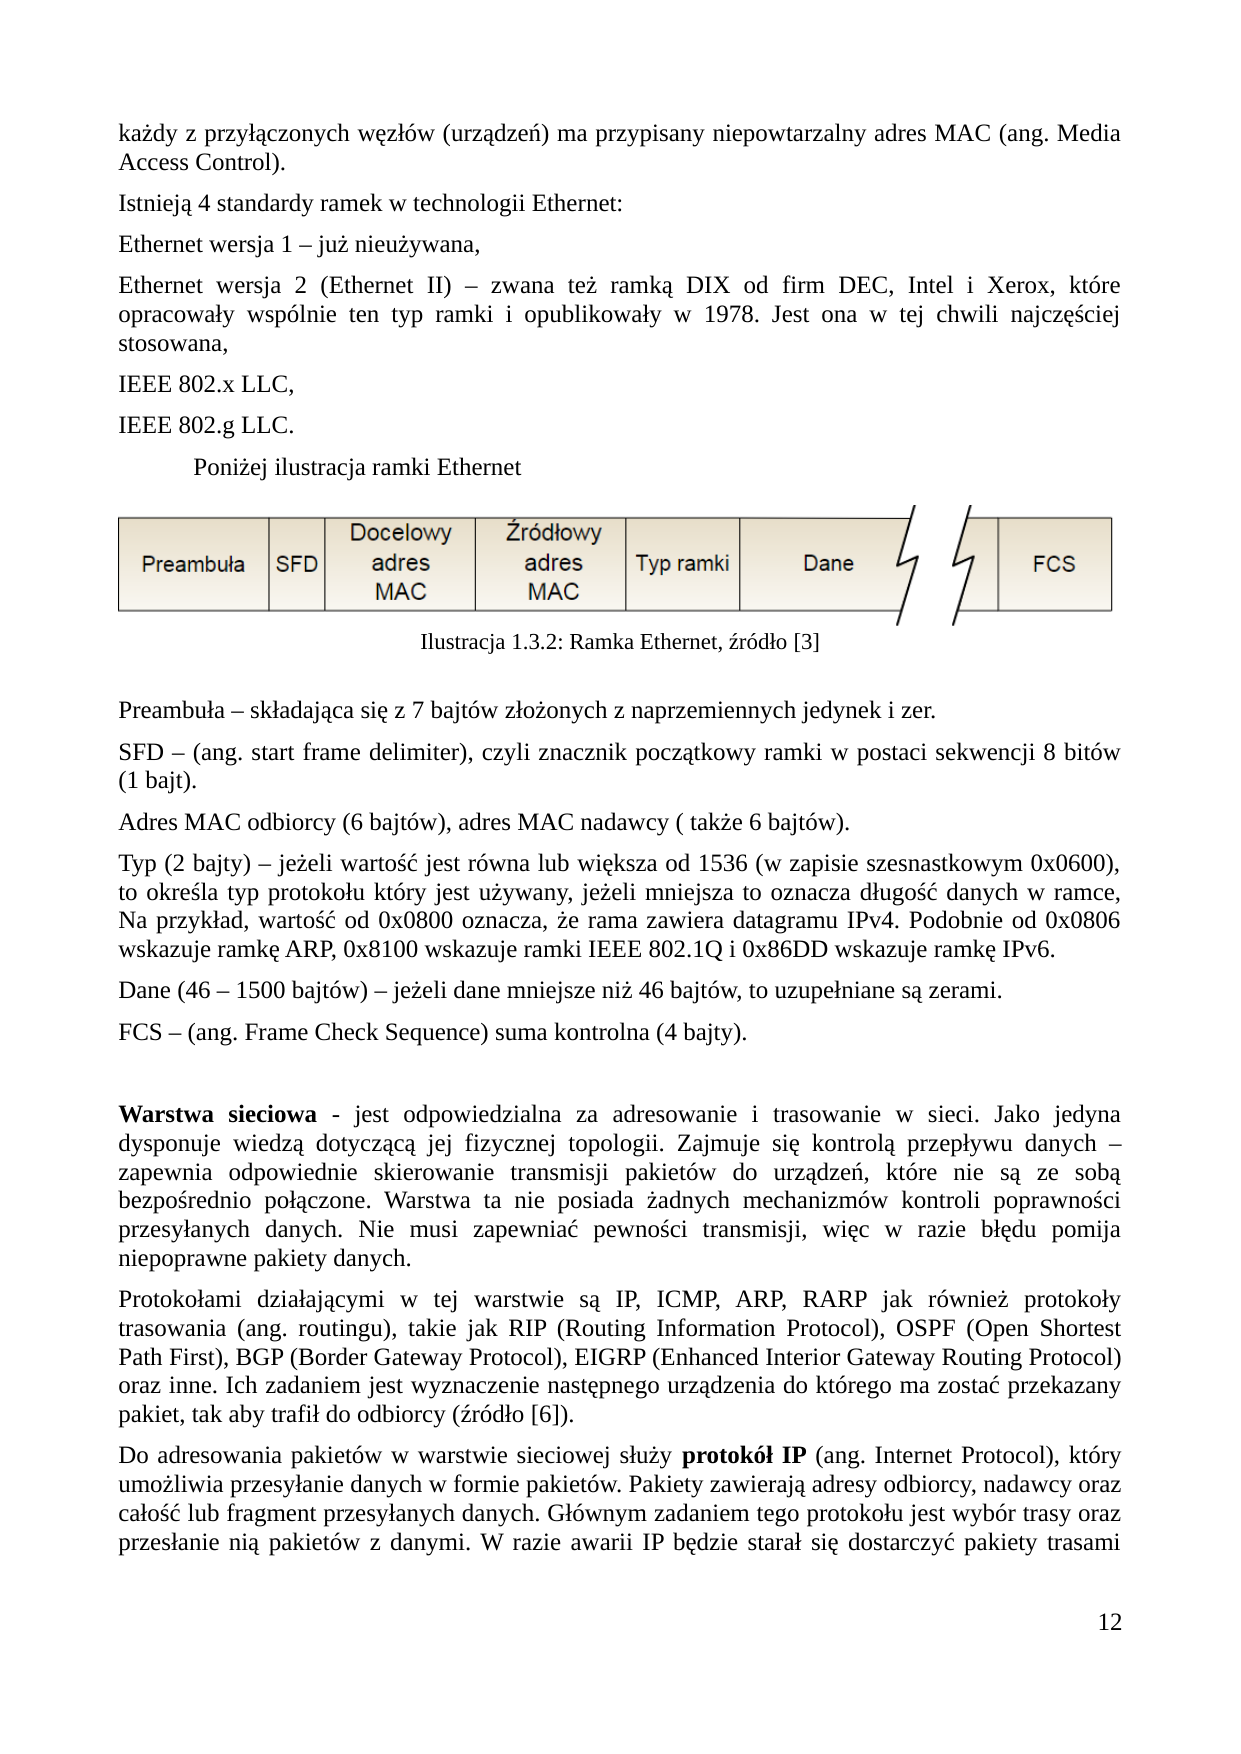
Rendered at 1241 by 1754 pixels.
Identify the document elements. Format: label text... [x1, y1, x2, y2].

text Typ (2 bajty) – jeżeli wartość jest równa lub większa od 1536 (w zapisie szesnastkowym 0x0600), to określa typ protokołu który jest używany, jeżeli mniejsza to oznacza długość danych w ramce, Na przykład, wartość od 0x0800 oznacza, że rama zawiera datagramu IPv4. Podobnie od 0x0806 wskazuje ramkę ARP, 0x8100 wskazuje ramki IEEE 802.1Q i 0x86DD wskazuje ramkę IPv6. [118, 848, 1122, 963]
text Preambuła – składająca się z 7 bajtów złożonych z naprzemiennych jedynek i zer. [118, 696, 1122, 724]
text SFD – (ang. start frame delimiter), czyli znacznik początkowy ramki w postaci sekwencji 8 bitów (1 bajt). [118, 737, 1122, 794]
text Poniżej ilustracja ramki Ethernet [118, 452, 1122, 481]
text Dane (46 – 1500 bajtów) – jeżeli dane mniejsze niż 46 bajtów, to uzupełniane są zerami. [118, 976, 1122, 1004]
text Warstwa sieciowa - jest odpowiedzialna za adresowanie i trasowanie w sieci. Jako jedyna dysponuje wiedzą dotyczącą jej fizycznej topologii. Zajmuje się kontrolą przepływu danych – zapewnia odpowiednie skierowanie transmisji pakietów do urządzeń, które nie są ze sobą bezpośrednio połączone. Warstwa ta nie posiada żadnych mechanizmów kontroli poprawności przesyłanych danych. Nie musi zapewniać pewności transmisji, więc w razie błędu pomija niepoprawne pakiety danych. [118, 1099, 1122, 1272]
text IEEE 802.x LLC, [118, 369, 1122, 398]
text Adres MAC odbiorcy (6 bajtów), adres MAC nadawcy ( także 6 bajtów). [118, 807, 1122, 836]
text Do adresowania pakietów w warstwie sieciowej służy protokół IP (ang. Internet Protocol), który umożliwia przesyłanie danych w formie pakietów. Pakiety zawierają adresy odbiorcy, nadawcy oraz całość lub fragment przesyłanych danych. Głównym zadaniem tego protokołu jest wybór trasy oraz przesłanie nią pakietów z danymi. W razie awarii IP będzie starał się dostarczyć pakiety trasami [118, 1441, 1122, 1556]
picture [118, 505, 1123, 628]
text IEEE 802.g LLC. [118, 411, 1122, 439]
text Protokołami działającymi w tej warstwie są IP, ICMP, ARP, RARP jak również protokoły trasowania (ang. routingu), takie jak RIP (Routing Information Protocol), OSPF (Open Shortest Path First), BGP (Border Gateway Protocol), EIGRP (Enhanced Interior Gateway Routing Protocol) oraz inne. Ich zadaniem jest wyznaczenie następnego urządzenia do którego ma zostać przekazany pakiet, tak aby trafił do odbiorcy (źródło [6]). [118, 1284, 1122, 1428]
text Ethernet wersja 1 – już nieużywana, [118, 229, 1122, 258]
text FCS – (ang. Frame Check Sequence) suma kontrolna (4 bajty). [118, 1017, 1122, 1046]
text każdy z przyłączonych węzłów (urządzeń) ma przypisany niepowtarzalny adres MAC (ang. Media Access Control). [118, 118, 1122, 176]
text Ilustracja 1.3.2: Ramka Ethernet, źródło [3] [118, 628, 1122, 654]
text Istnieją 4 standardy ramek w technologii Ethernet: [118, 188, 1122, 217]
text Ethernet wersja 2 (Ethernet II) – zwana też ramką DIX od firm DEC, Intel i Xerox, które opracowały wspólnie ten typ ramki i opublikowały w 1978. Jest ona w tej chwili najczęściej stosowana, [118, 271, 1122, 357]
